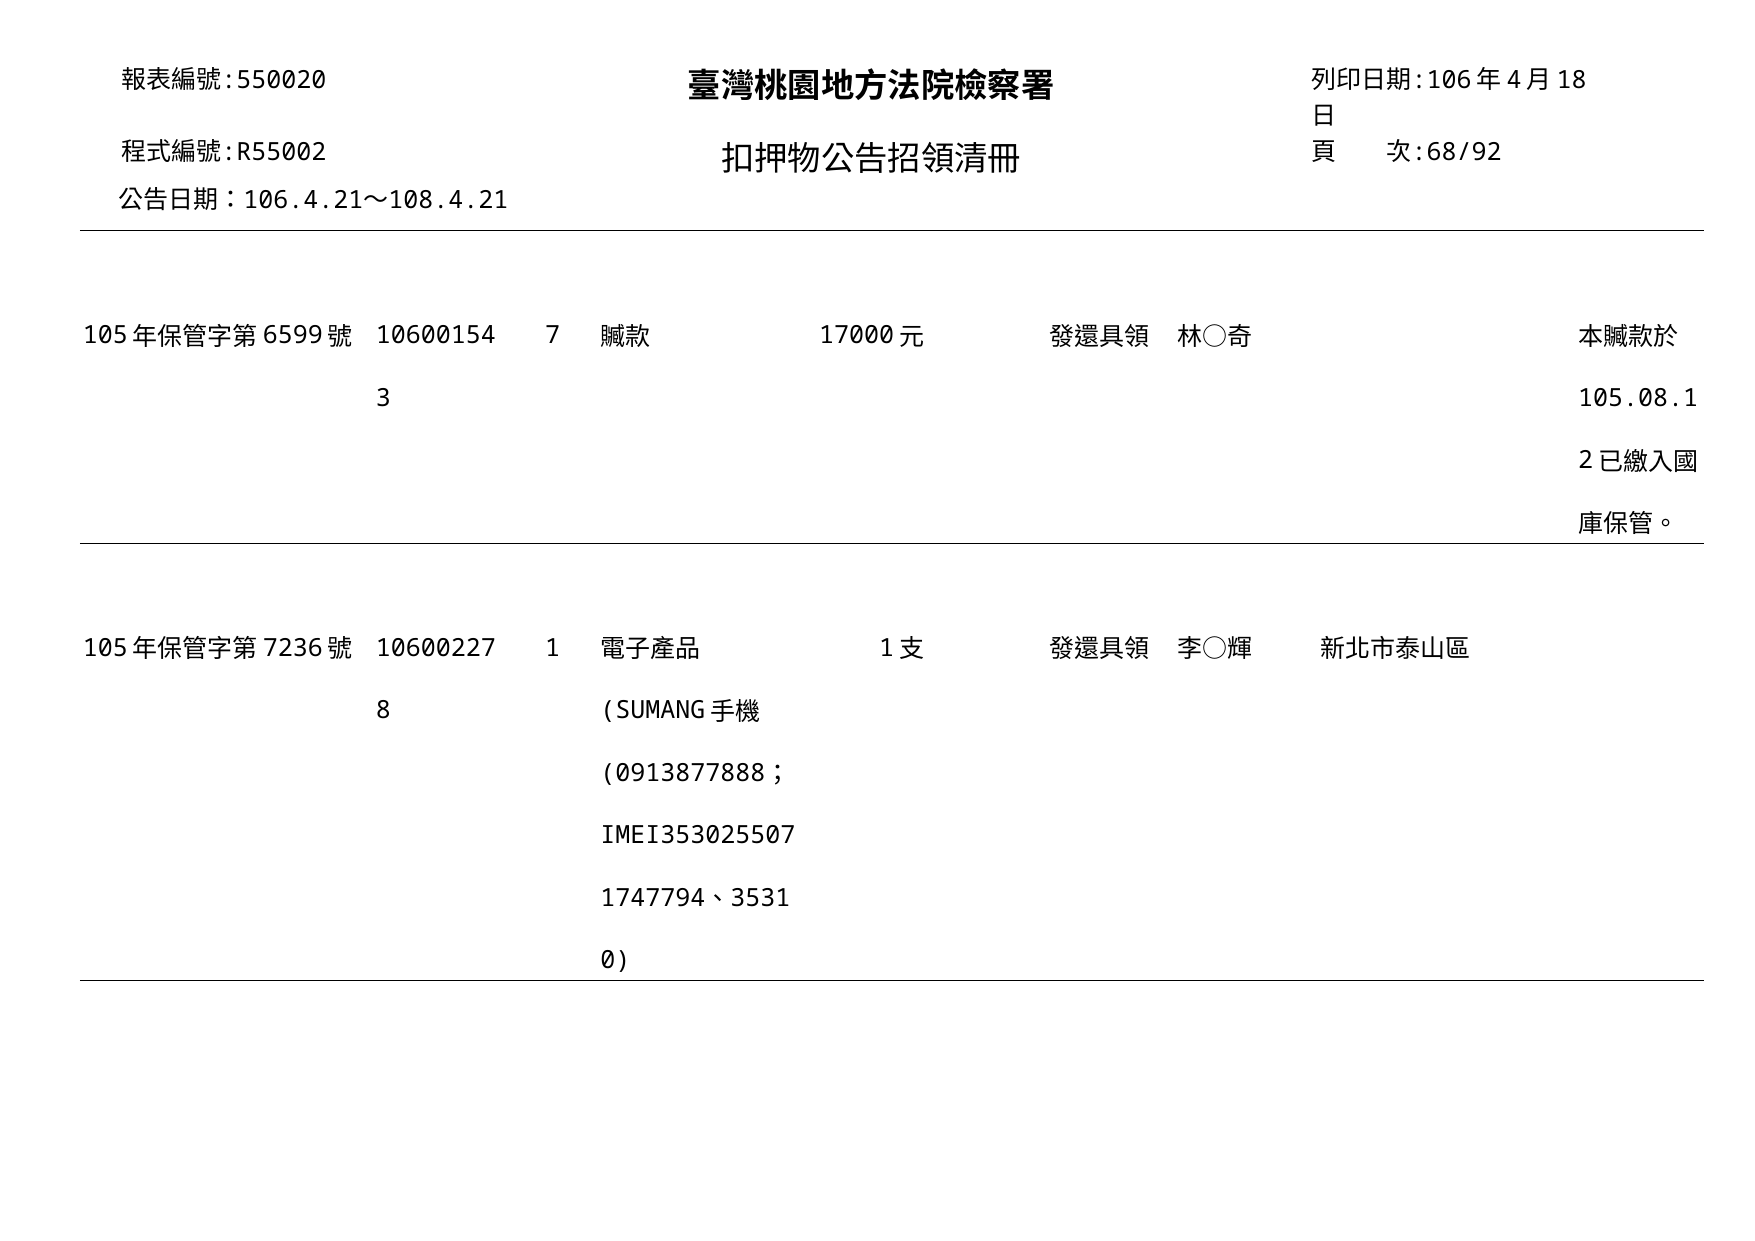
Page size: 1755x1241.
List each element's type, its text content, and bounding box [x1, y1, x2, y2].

table_cell 1支 [808, 544, 927, 980]
table_cell [1575, 544, 1704, 980]
table_cell 贓款 [597, 231, 807, 542]
table_cell 本贓款於105.08.12已繳入國庫保管。 [1575, 231, 1704, 542]
table_cell 電子產品(SUMANG手機(0913877888；IMEI3530255071747794、35310) [597, 544, 807, 980]
table_cell 106001543 [373, 231, 507, 542]
table_cell [927, 544, 1046, 980]
table_cell 新北市泰山區 [1317, 544, 1575, 980]
table_cell 發還具領 [1046, 231, 1175, 542]
table_cell [927, 231, 1046, 542]
table_cell 1 [507, 544, 597, 980]
table_cell 105年保管字第7236號 [80, 544, 373, 980]
table_cell 17000元 [808, 231, 927, 542]
table_cell 7 [507, 231, 597, 542]
table_cell 105年保管字第6599號 [80, 231, 373, 542]
table_cell 發還具領 [1046, 544, 1175, 980]
table_cell 林○奇 [1175, 231, 1317, 542]
table_cell 李○輝 [1175, 544, 1317, 980]
table_cell 106002278 [373, 544, 507, 980]
table_cell [1317, 231, 1575, 542]
